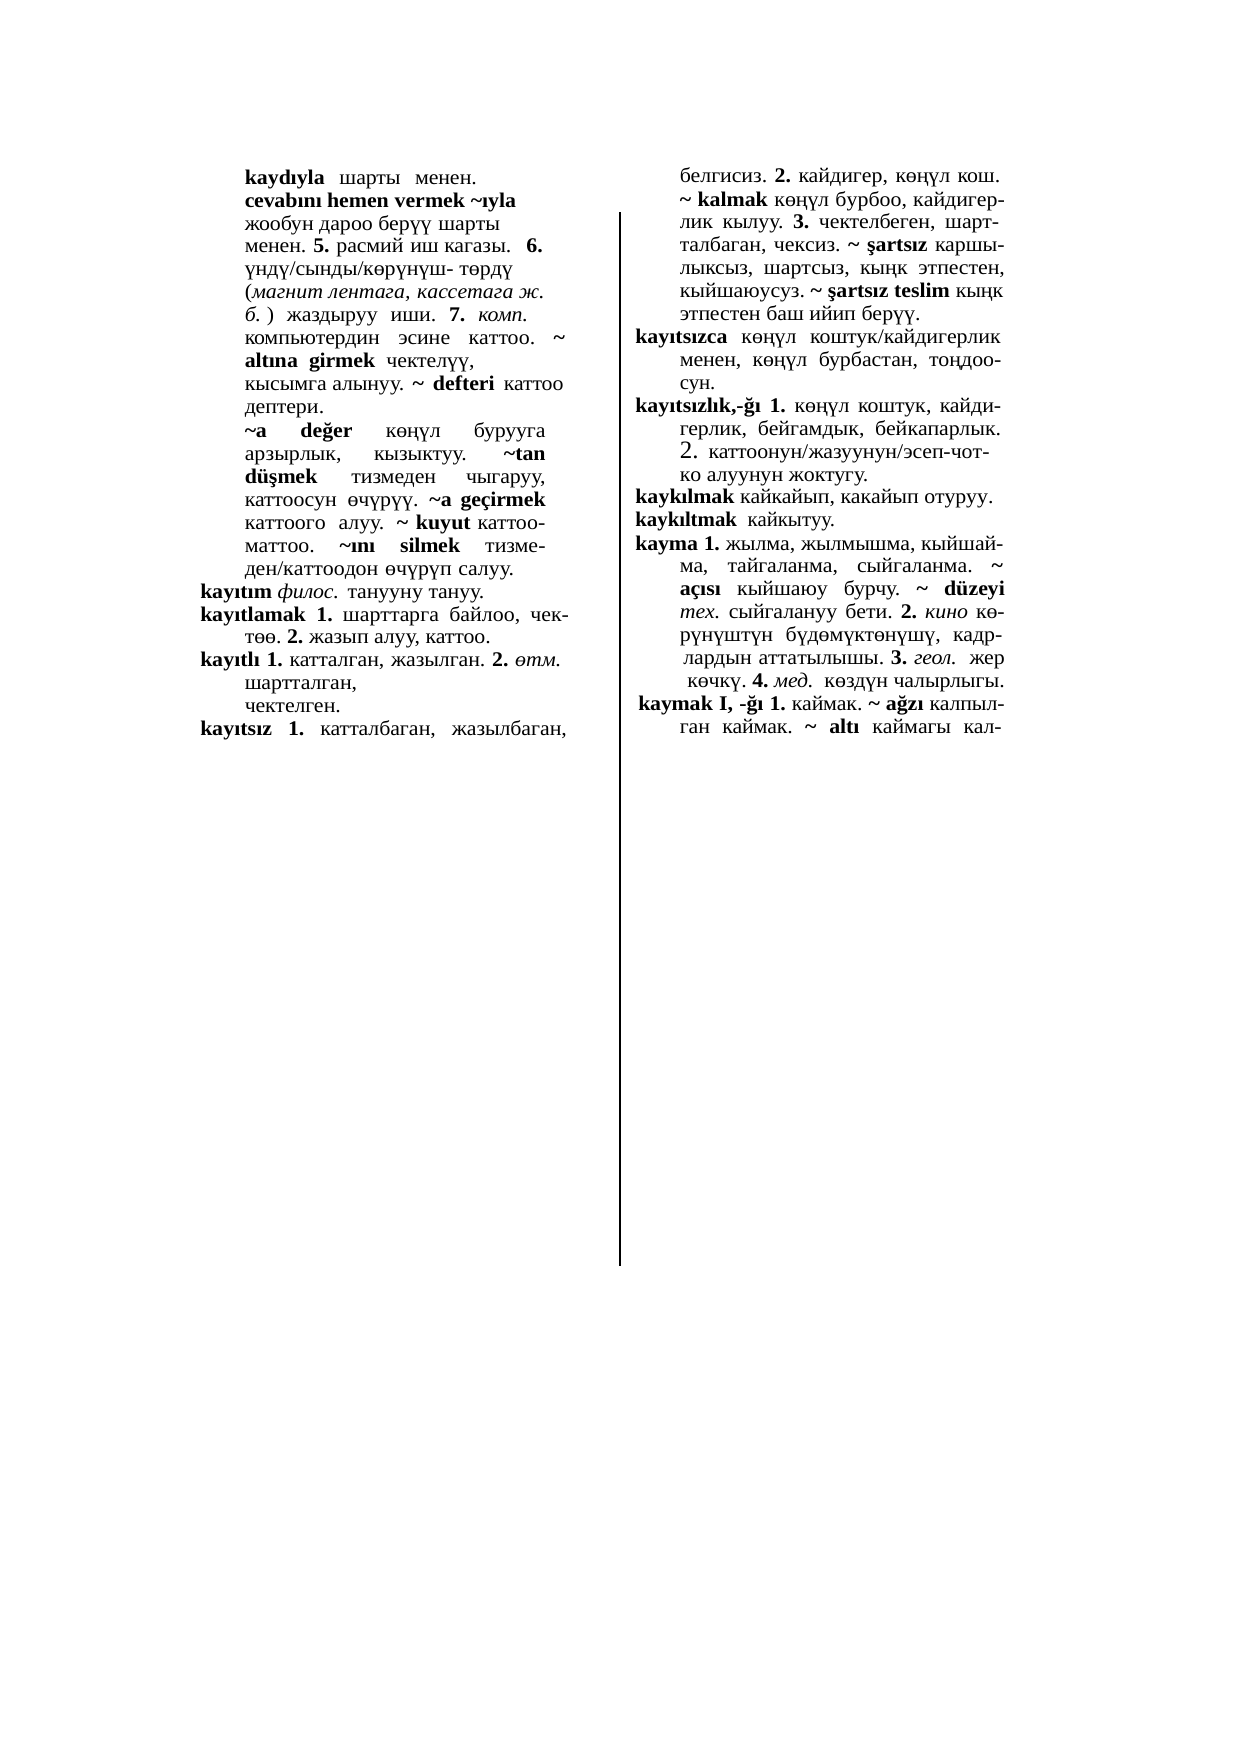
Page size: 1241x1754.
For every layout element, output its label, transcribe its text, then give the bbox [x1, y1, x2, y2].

text kayıtsızca көңүл коштук/кайдигерлик менен, көңүл бурбастан, тоңдоо- [635, 325, 1008, 371]
text ~ kalmak көңүл бурбоо, кайдигер- лик кылуу. 3. чектелбеген, шарт- [679, 188, 1005, 233]
text kaydıyla шарты менен. cevabını hemen vermek ~ıyla жообун дароо берүү шарты менен. 5. расмий иш кагазы. 6. үндү/сынды/көрүнүш- төрдү (магнит лентага, кассетага ж. б. ) жаздыруу иши. 7. комп. компьютердин эсине каттоо. ~ altına girmek чектелүү, кысымга алынуу. ~ defteri каттоо дептери. [244, 164, 566, 418]
text этпестен баш ийип берүү. [679, 302, 920, 325]
text kayıtsızlık,-ğı 1. көңүл коштук, кайди- герлик, бейгамдык, бейкапарлык. [635, 394, 1065, 440]
text лардын аттатылышы. 3. геол. жер көчкү. 4. мед. көздүн чалырлыгы. kaymak I, -ğı 1. каймак. ~ ağzı калпыл- [635, 646, 1004, 715]
text талбаган, чексиз. ~ şartsız каршы- лыксыз, шартсыз, кыңк этпестен, кыйшаюусуз. ~ şartsız teslim кыңк [679, 233, 1005, 302]
text ган каймак. ~ altı каймагы кал- [679, 715, 1004, 738]
text kayıtlı 1. катталган, жазылган. 2. өтм. [200, 648, 606, 671]
text kayıtsız 1. катталбаган, жазылбаган, [200, 717, 606, 740]
text açısı кыйшаюу бурчу. ~ düzeyi тех. сыйгалануу бети. 2. кино кө- рүнүштүн бүдөмүктөнүшү, кадр- [679, 577, 1005, 646]
text сун. [679, 371, 717, 394]
text белгисиз. 2. кайдигер, көңүл кош. [679, 164, 1005, 188]
text kaykıltmak кайкытуу. [635, 508, 1065, 532]
text kaykılmak кайкайып, какайып отуруу. [635, 486, 1065, 508]
text kayma 1. жылма, жылмышма, кыйшай- ма, тайгаланма, сыйгаланма. ~ [635, 532, 1005, 577]
text kayıtlamak 1. шарттарга байлоо, чек- төө. 2. жазып алуу, каттоо. [200, 603, 577, 648]
text шартталган, чектелген. [244, 671, 436, 717]
text kayıtım филос. танууну тануу. [200, 579, 606, 603]
text ~a değer көңүл бурууга арзырлык, кызыктуу. ~tan düşmek тизмеден чыгаруу, каттоосун өчүрүү. ~a geçirmek каттоого алуу. ~ kuyut каттоо-маттоо. ~ını silmek тизме- ден/каттоодон өчүрүп салуу. [244, 418, 545, 579]
list каттоонун/жазуунун/эсеп-чот- ко алуунун жоктугу. [679, 440, 1005, 486]
